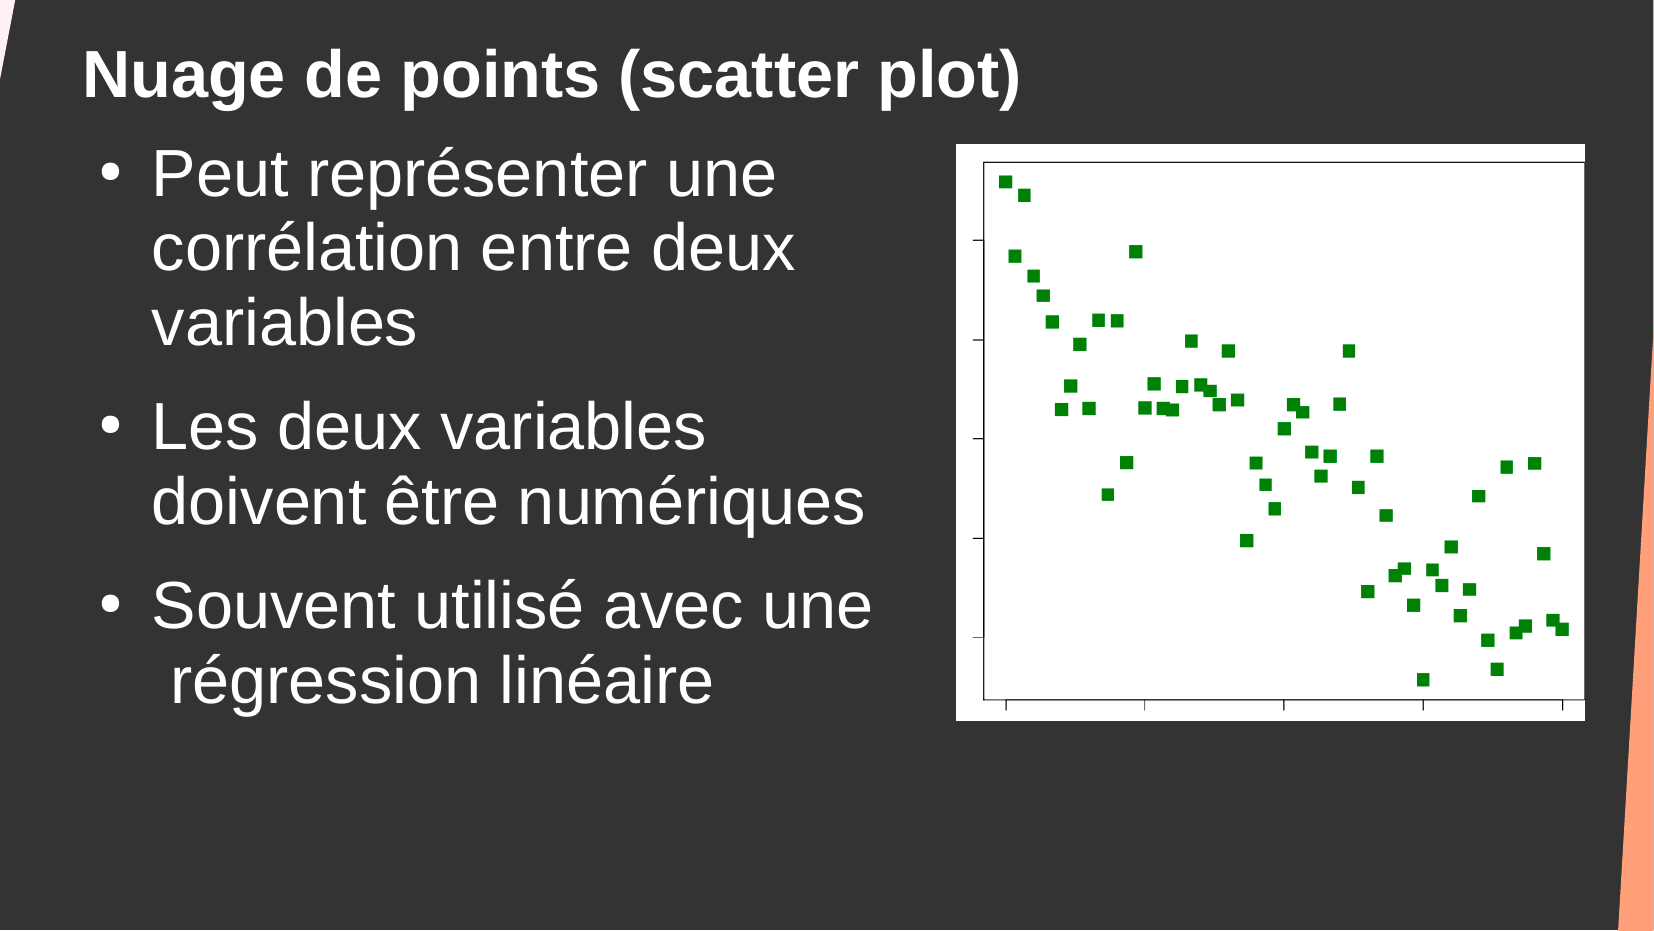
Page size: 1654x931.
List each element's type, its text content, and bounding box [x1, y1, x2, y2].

title Nuage de points (scatter plot) [82, 37, 1571, 115]
picture [956, 144, 1585, 721]
text_box [1618, 321, 1654, 931]
list Peut représenter une corrélation entre deux variables Les deux variables doivent être numériques Souvent utilisé avec une régression linéaire [80, 135, 886, 815]
text_box [0, 0, 16, 80]
